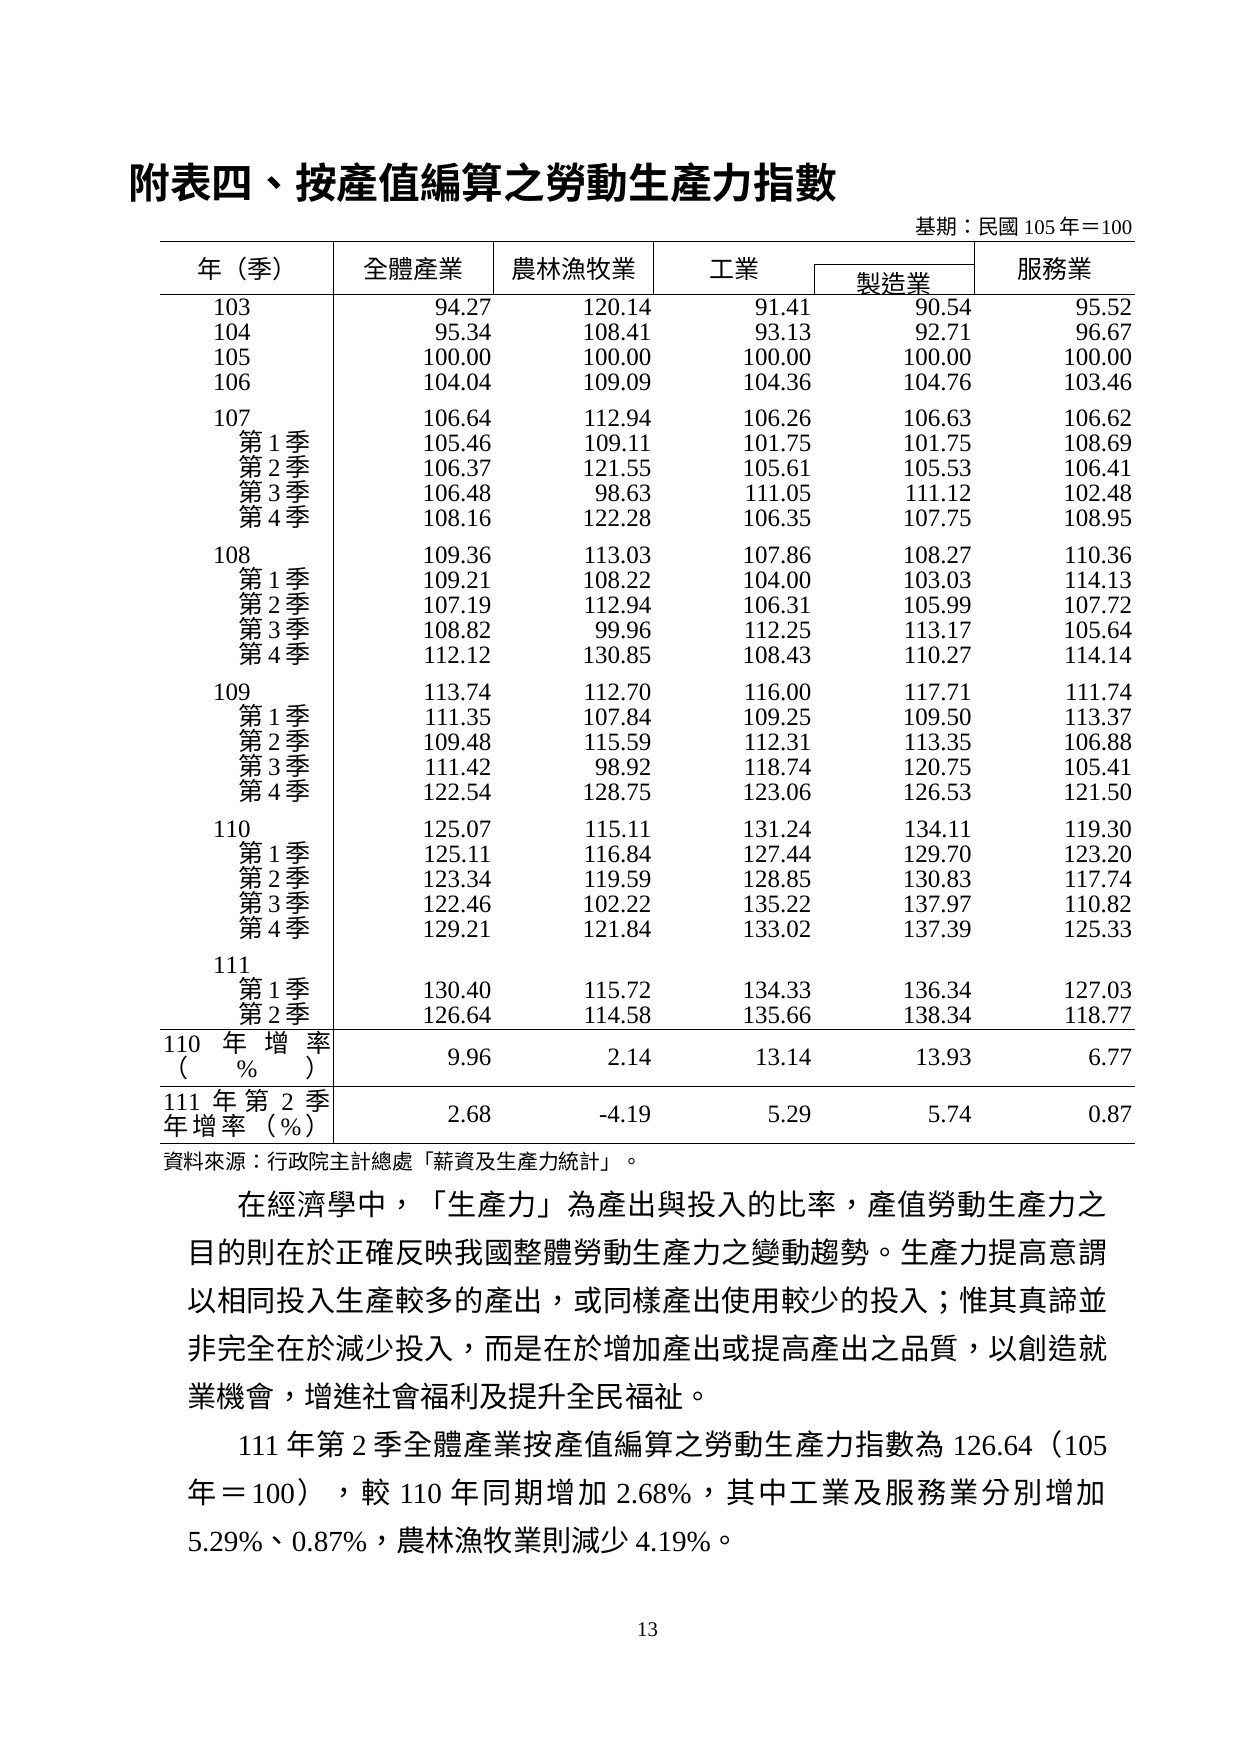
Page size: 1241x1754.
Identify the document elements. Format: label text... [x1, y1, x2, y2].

text 基期：民國105年＝100 [187, 210, 1132, 241]
table_cell 109.48 [334, 730, 494, 755]
table_cell 108.95 [974, 507, 1134, 532]
table_cell 101.75 [654, 432, 814, 457]
table_cell [160, 532, 333, 544]
table_cell 第3季 [160, 755, 333, 780]
table_cell 129.21 [334, 917, 494, 942]
table_cell 111.35 [334, 705, 494, 730]
table_cell 111.42 [334, 755, 494, 780]
table_cell [334, 805, 494, 817]
table_cell 110.82 [974, 892, 1134, 917]
table_header 工業 [654, 242, 814, 294]
table_cell 104 [160, 320, 333, 345]
table_cell [974, 532, 1134, 544]
table_cell 125.11 [334, 842, 494, 867]
table_cell 98.63 [494, 482, 654, 507]
table_cell [654, 942, 814, 954]
table_cell 103.03 [814, 569, 974, 594]
table_cell 5.74 [814, 1087, 974, 1143]
table_cell 115.72 [494, 979, 654, 1004]
table_cell 103 [160, 295, 333, 320]
table_cell 106.35 [654, 507, 814, 532]
table_cell [334, 395, 494, 407]
table_cell 製造業 [815, 265, 974, 294]
table_cell 109.09 [494, 370, 654, 395]
table_cell 93.13 [654, 320, 814, 345]
table_cell 107.75 [814, 507, 974, 532]
table_cell 第1季 [160, 842, 333, 867]
table_cell 13.93 [814, 1030, 974, 1086]
table_cell 123.34 [334, 867, 494, 892]
table_cell 126.64 [334, 1004, 494, 1029]
table_cell 115.11 [494, 817, 654, 842]
table_cell 113.03 [494, 544, 654, 569]
table_cell 118.77 [974, 1004, 1134, 1029]
table_cell 110年增率（%） [160, 1030, 333, 1086]
table_cell [334, 669, 494, 680]
table_cell [974, 805, 1134, 817]
table_cell 104.36 [654, 370, 814, 395]
table_cell 109.36 [334, 544, 494, 569]
table_cell 138.34 [814, 1004, 974, 1029]
table_cell 120.75 [814, 755, 974, 780]
table_cell 107.86 [654, 544, 814, 569]
table_header 年（季） [160, 242, 333, 294]
table_header 全體產業 [334, 242, 493, 294]
table_cell 105.41 [974, 755, 1134, 780]
table_cell 112.94 [494, 407, 654, 432]
table_cell 109.21 [334, 569, 494, 594]
table_cell 106.37 [334, 457, 494, 482]
table_cell [814, 954, 974, 979]
table_cell [654, 805, 814, 817]
table_cell [494, 942, 654, 954]
table_cell 125.33 [974, 917, 1134, 942]
table_cell 125.07 [334, 817, 494, 842]
table_cell 99.96 [494, 619, 654, 644]
table_cell 119.30 [974, 817, 1134, 842]
table_cell 113.17 [814, 619, 974, 644]
table_cell [814, 532, 974, 544]
table_cell 第3季 [160, 619, 333, 644]
table_cell 112.12 [334, 644, 494, 669]
table_cell 105.46 [334, 432, 494, 457]
table_cell 113.37 [974, 705, 1134, 730]
table_cell 114.14 [974, 644, 1134, 669]
table_cell 9.96 [334, 1030, 494, 1086]
table_cell 115.59 [494, 730, 654, 755]
table_cell 128.75 [494, 780, 654, 805]
table_cell 113.35 [814, 730, 974, 755]
table_cell 102.22 [494, 892, 654, 917]
table_cell 117.74 [974, 867, 1134, 892]
table_cell 113.74 [334, 680, 494, 705]
table_cell 108.16 [334, 507, 494, 532]
table_cell -4.19 [494, 1087, 654, 1143]
table_cell 107.19 [334, 594, 494, 619]
table_cell [654, 954, 814, 979]
table_cell 133.02 [654, 917, 814, 942]
table_cell 109.11 [494, 432, 654, 457]
table_cell [814, 395, 974, 407]
table_cell 108.27 [814, 544, 974, 569]
table_cell [494, 532, 654, 544]
table_cell 103.46 [974, 370, 1134, 395]
table_cell 129.70 [814, 842, 974, 867]
table_cell 111年第2季 年增率（%） [160, 1087, 333, 1143]
table_cell [974, 954, 1134, 979]
table_cell [974, 669, 1134, 680]
table_cell 122.46 [334, 892, 494, 917]
table_cell [160, 395, 333, 407]
table_cell 第4季 [160, 644, 333, 669]
table_cell [814, 942, 974, 954]
table_cell [160, 669, 333, 680]
table_cell 110.36 [974, 544, 1134, 569]
table_cell [814, 669, 974, 680]
table_cell 137.97 [814, 892, 974, 917]
table_cell 130.85 [494, 644, 654, 669]
table_cell [334, 942, 494, 954]
table_cell 105 [160, 345, 333, 370]
table_cell 96.67 [974, 320, 1134, 345]
table_cell 109.50 [814, 705, 974, 730]
table_cell 資料來源：行政院主計總處「薪資及生產力統計」。 [160, 1144, 1134, 1177]
table_cell [974, 395, 1134, 407]
table_cell 123.06 [654, 780, 814, 805]
table_cell 108.41 [494, 320, 654, 345]
table_cell [160, 805, 333, 817]
table_cell [160, 942, 333, 954]
table_cell 106 [160, 370, 333, 395]
table_cell 134.33 [654, 979, 814, 1004]
table_cell 98.92 [494, 755, 654, 780]
table_cell 114.13 [974, 569, 1134, 594]
table_cell 126.53 [814, 780, 974, 805]
table_cell 112.70 [494, 680, 654, 705]
table_cell [494, 395, 654, 407]
table_cell 104.00 [654, 569, 814, 594]
table_cell 112.94 [494, 594, 654, 619]
table_cell 120.14 [494, 295, 654, 320]
table_cell 121.55 [494, 457, 654, 482]
table_cell 94.27 [334, 295, 494, 320]
table_cell [494, 669, 654, 680]
table_cell 第4季 [160, 917, 333, 942]
table_cell 第4季 [160, 507, 333, 532]
table_cell 第3季 [160, 892, 333, 917]
table_cell 92.71 [814, 320, 974, 345]
table_cell 102.48 [974, 482, 1134, 507]
table_cell 118.74 [654, 755, 814, 780]
table_header [814, 242, 974, 263]
text 附表四、按產值編算之勞動生產力指數 [128, 150, 1107, 210]
table_cell [654, 669, 814, 680]
table_cell 第1季 [160, 569, 333, 594]
table_cell 116.00 [654, 680, 814, 705]
table_cell 117.71 [814, 680, 974, 705]
table_cell 101.75 [814, 432, 974, 457]
table_cell 109.25 [654, 705, 814, 730]
table_cell 105.64 [974, 619, 1134, 644]
table_cell 122.28 [494, 507, 654, 532]
table_cell 110.27 [814, 644, 974, 669]
table_cell [494, 954, 654, 979]
table_cell [974, 942, 1134, 954]
table_cell 100.00 [814, 345, 974, 370]
table_cell 第1季 [160, 432, 333, 457]
table_cell 107 [160, 407, 333, 432]
table_cell 108 [160, 544, 333, 569]
table_cell 111.12 [814, 482, 974, 507]
table_header 農林漁牧業 [494, 242, 653, 294]
table_cell 106.26 [654, 407, 814, 432]
table_cell 第4季 [160, 780, 333, 805]
table_cell 106.64 [334, 407, 494, 432]
table_cell 136.34 [814, 979, 974, 1004]
table_cell 106.41 [974, 457, 1134, 482]
table_cell 第2季 [160, 594, 333, 619]
table_cell 111 [160, 954, 333, 979]
table_cell 13.14 [654, 1030, 814, 1086]
table_cell 100.00 [334, 345, 494, 370]
table_cell 128.85 [654, 867, 814, 892]
table_cell 127.44 [654, 842, 814, 867]
table_cell 105.53 [814, 457, 974, 482]
table_cell 130.40 [334, 979, 494, 1004]
table_cell 第2季 [160, 730, 333, 755]
table_cell 106.31 [654, 594, 814, 619]
table_cell 110 [160, 817, 333, 842]
table_cell 134.11 [814, 817, 974, 842]
table_cell 135.66 [654, 1004, 814, 1029]
table_cell 104.04 [334, 370, 494, 395]
table_cell [814, 805, 974, 817]
table_cell 2.14 [494, 1030, 654, 1086]
table_cell 123.20 [974, 842, 1134, 867]
table_cell 2.68 [334, 1087, 494, 1143]
table_cell [494, 805, 654, 817]
table_cell 130.83 [814, 867, 974, 892]
table_cell 111.74 [974, 680, 1134, 705]
table_cell 106.48 [334, 482, 494, 507]
table_cell 100.00 [494, 345, 654, 370]
table_cell 第2季 [160, 867, 333, 892]
table_cell 90.54 [814, 295, 974, 320]
table_cell 5.29 [654, 1087, 814, 1143]
table_cell 106.62 [974, 407, 1134, 432]
table_cell 131.24 [654, 817, 814, 842]
table_cell 第1季 [160, 705, 333, 730]
text 111年第2季全體產業按產值編算之勞動生產力指數為126.64（105年＝100），較110年同期增加2.68%，其中工業及服務業分別增加5.29%、0.87%，農林漁牧業則減少4.19%。 [187, 1417, 1107, 1561]
table_cell 135.22 [654, 892, 814, 917]
table_cell 106.63 [814, 407, 974, 432]
table_cell 107.72 [974, 594, 1134, 619]
table_cell 127.03 [974, 979, 1134, 1004]
table_cell [334, 532, 494, 544]
table_header 服務業 [975, 242, 1134, 294]
table_cell 137.39 [814, 917, 974, 942]
table_cell [654, 395, 814, 407]
table_cell 95.34 [334, 320, 494, 345]
table_cell 第2季 [160, 457, 333, 482]
table_cell 109 [160, 680, 333, 705]
table_cell 108.43 [654, 644, 814, 669]
table_cell 107.84 [494, 705, 654, 730]
table_cell 6.77 [974, 1030, 1134, 1086]
table_cell 95.52 [974, 295, 1134, 320]
table_cell 100.00 [974, 345, 1134, 370]
table_cell 108.69 [974, 432, 1134, 457]
table_cell 105.61 [654, 457, 814, 482]
table_cell 116.84 [494, 842, 654, 867]
table_cell 121.50 [974, 780, 1134, 805]
table_cell 第2季 [160, 1004, 333, 1029]
table_cell 121.84 [494, 917, 654, 942]
table_cell 114.58 [494, 1004, 654, 1029]
table_cell [334, 954, 494, 979]
table_cell 108.82 [334, 619, 494, 644]
table_cell 0.87 [974, 1087, 1134, 1143]
table_cell 119.59 [494, 867, 654, 892]
table_cell 111.05 [654, 482, 814, 507]
table_cell 104.76 [814, 370, 974, 395]
table_cell 第1季 [160, 979, 333, 1004]
table_cell 112.31 [654, 730, 814, 755]
table_cell 100.00 [654, 345, 814, 370]
table_cell 105.99 [814, 594, 974, 619]
table_cell 106.88 [974, 730, 1134, 755]
text 在經濟學中，「生產力」為產出與投入的比率，產值勞動生產力之目的則在於正確反映我國整體勞動生產力之變動趨勢。生產力提高意謂以相同投入生產較多的產出，或同樣產出使用較少的投入；惟其真諦並非完全在於減少投入，而是在於增加產出或提高產出之品質，以創造就業機會，增進社會福利及提升全民福祉。 [187, 1177, 1107, 1417]
table_cell [654, 532, 814, 544]
table_cell 108.22 [494, 569, 654, 594]
table_cell 122.54 [334, 780, 494, 805]
table_cell 112.25 [654, 619, 814, 644]
table_cell 第3季 [160, 482, 333, 507]
table_cell 91.41 [654, 295, 814, 320]
